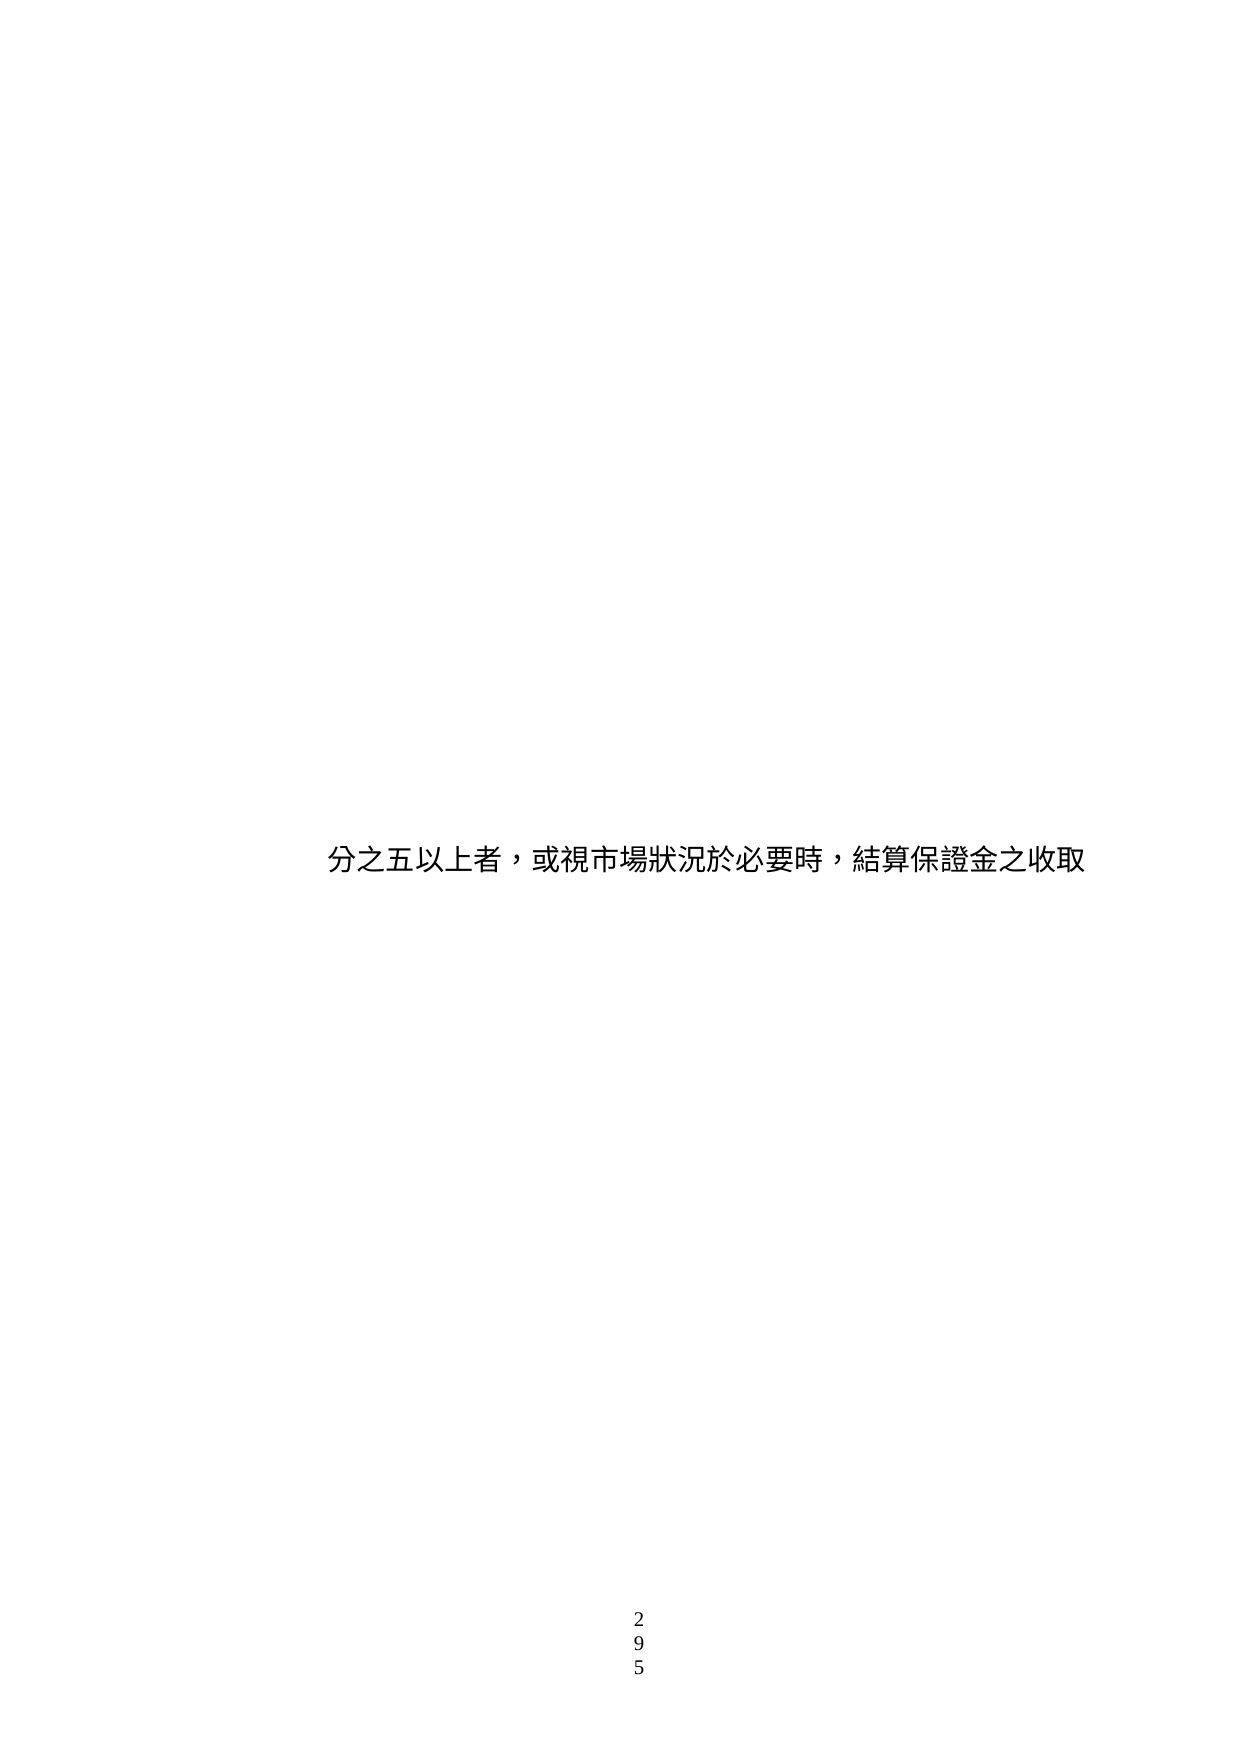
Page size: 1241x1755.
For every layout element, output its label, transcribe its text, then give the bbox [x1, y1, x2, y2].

text 分之五以上者，或視市場狀況於必要時，結算保證金之收取 [327, 816, 1106, 879]
